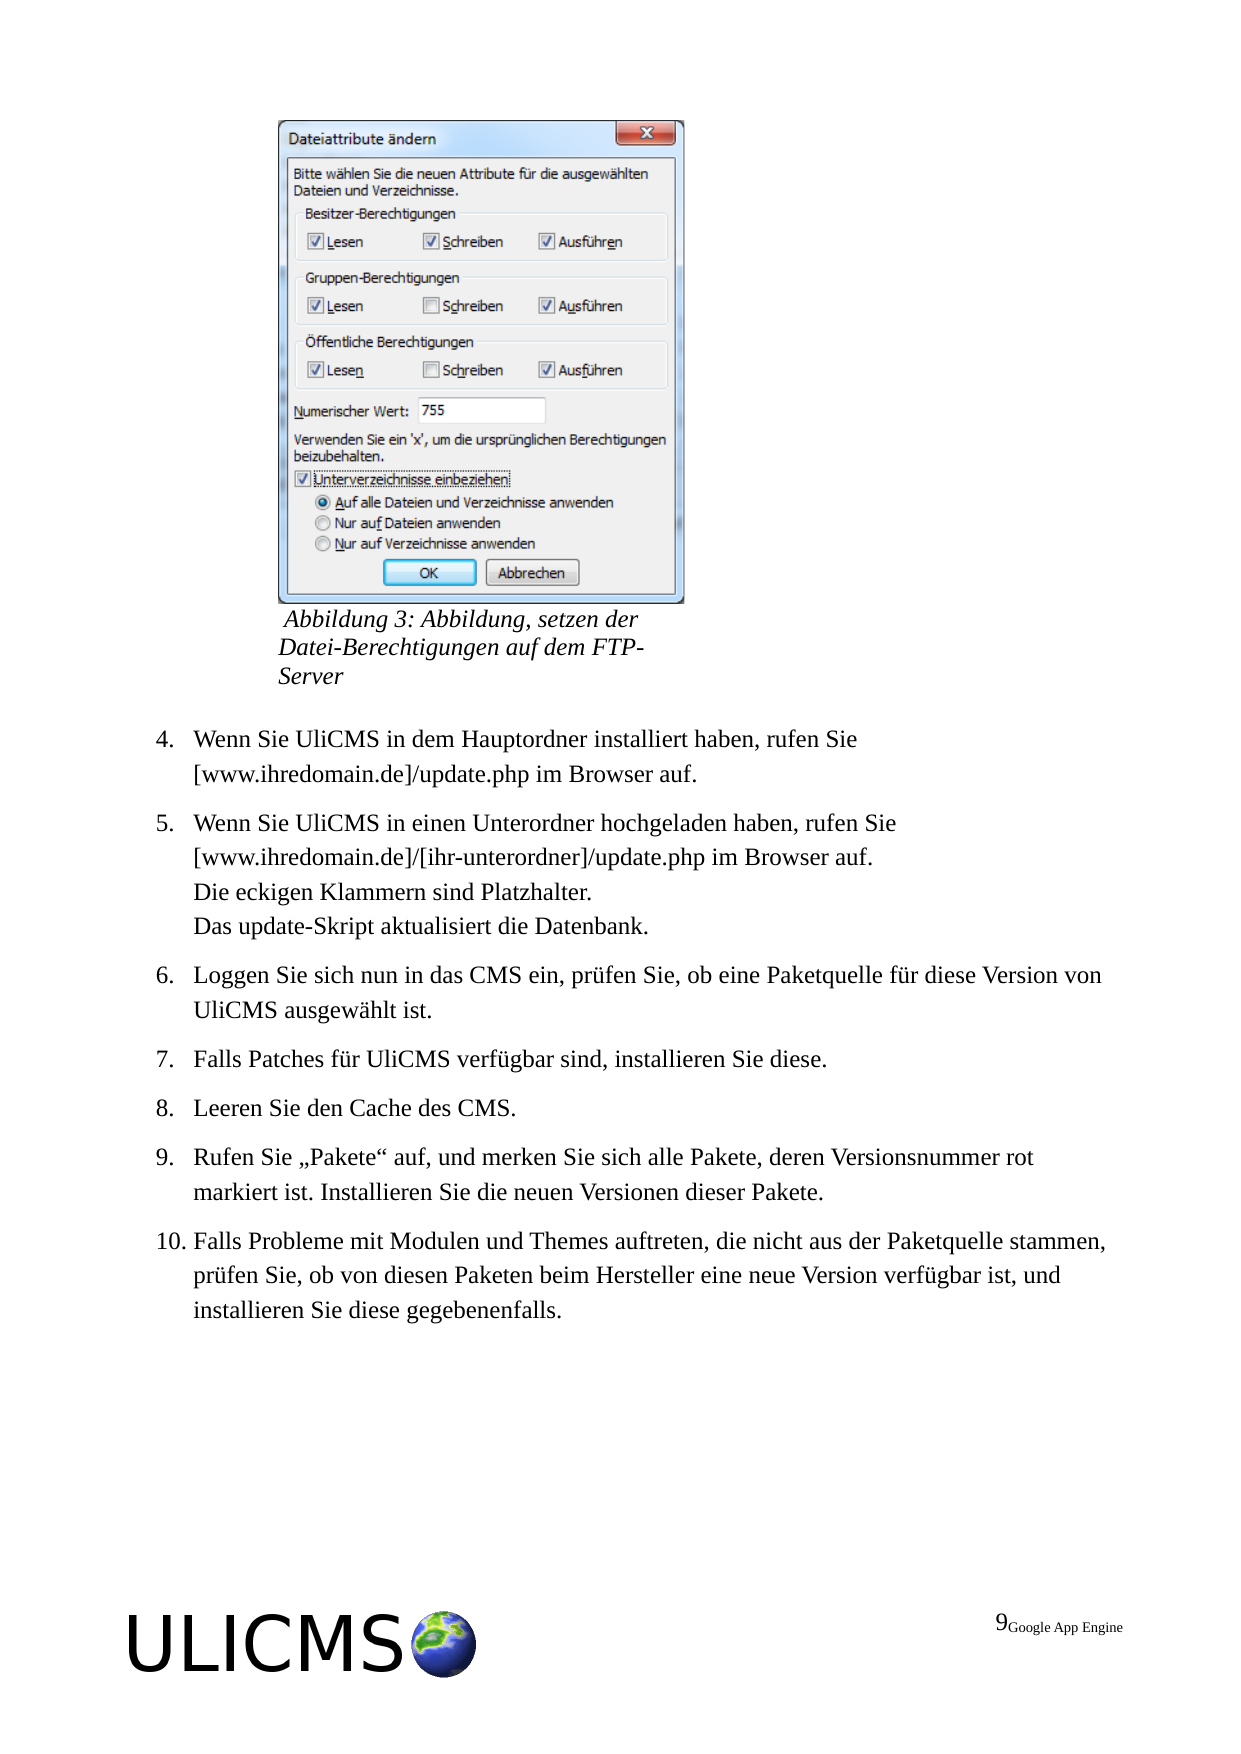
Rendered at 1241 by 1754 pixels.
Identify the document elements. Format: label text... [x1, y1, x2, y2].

picture [118, 1607, 479, 1681]
list Loggen Sie sich nun in das CMS ein, prüfen Sie, ob eine Paketquelle für diese Version von UliCMS ausgewählt ist. [156, 961, 1123, 1024]
list Wenn Sie UliCMS in einen Unterordner hochgeladen haben, rufen Sie [www.ihredomain.de]/[ihr-unterordner]/update.php im Browser auf. Die eckigen Klammern sind Platzhalter. Das update-Skript aktualisiert die Datenbank. [156, 808, 1123, 940]
list Falls Probleme mit Modulen und Themes auftreten, die nicht aus der Paketquelle stammen, prüfen Sie, ob von diesen Paketen beim Hersteller eine neue Version verfügbar ist, und installieren Sie diese gegebenenfalls. [156, 1226, 1123, 1323]
list Rufen Sie „Pakete“ auf, und merken Sie sich alle Pakete, deren Versionsnummer rot markiert ist. Installieren Sie die neuen Versionen dieser Pakete. [156, 1142, 1123, 1205]
list Leeren Sie den Cache des CMS. [156, 1093, 1123, 1122]
list Wenn Sie UliCMS in dem Hauptordner installiert haben, rufen Sie [www.ihredomain.de]/update.php im Browser auf. [156, 108, 1123, 788]
picture [278, 120, 685, 604]
list Abbildung 3: Abbildung, setzen der Datei-Berechtigungen auf dem FTP-Server [278, 604, 684, 719]
list Falls Patches für UliCMS verfügbar sind, installieren Sie diese. [156, 1044, 1123, 1073]
